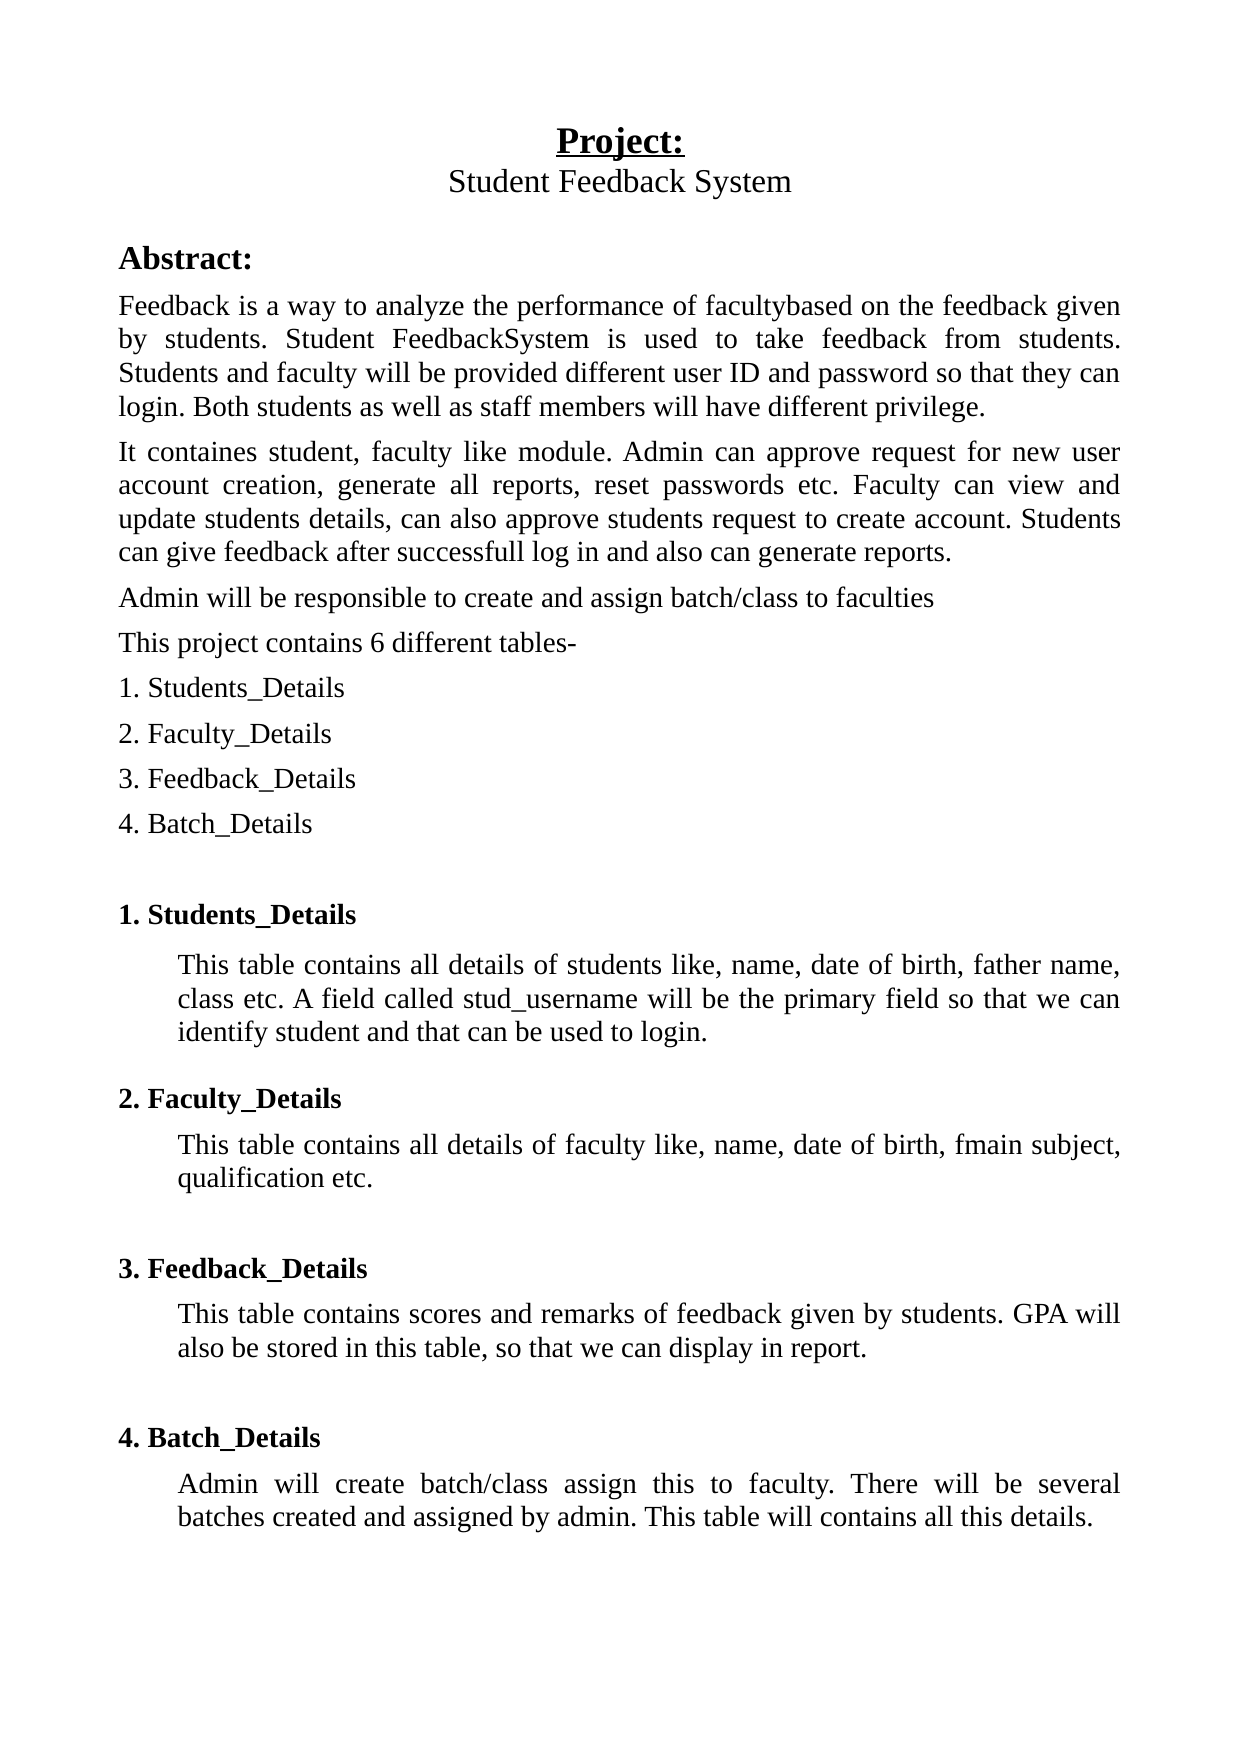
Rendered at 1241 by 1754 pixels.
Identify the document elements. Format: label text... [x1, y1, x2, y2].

text 4. Batch_Details [118, 806, 1122, 840]
text 3. Feedback_Details [118, 761, 1122, 795]
text Student Feedback System [118, 161, 1122, 199]
text 2. Faculty_Details [118, 1082, 1122, 1115]
text 4. Batch_Details [118, 1421, 1122, 1454]
text This table contains all details of students like, name, date of birth, father name, class etc. A field called stud_username will be the primary field so that we can identify student and that can be used to login. [177, 947, 1122, 1048]
text 1. Students_Details [118, 671, 1122, 704]
text Feedback is a way to analyze the performance of facultybased on the feedback given by students. Student FeedbackSystem is used to take feedback from students. Students and faculty will be provided different user ID and password so that they can login. Both students as well as staff members will have different privilege. [118, 288, 1122, 422]
text This table contains all details of faculty like, name, date of birth, fmain subject, qualification etc. [177, 1127, 1122, 1194]
text This project contains 6 different tables- [118, 625, 1122, 659]
text It containes student, faculty like module. Admin can approve request for new user account creation, generate all reports, reset passwords etc. Faculty can view and update students details, can also approve students request to create account. Students can give feedback after successfull log in and also can generate reports. [118, 434, 1122, 568]
text Admin will create batch/class assign this to faculty. There will be several batches created and assigned by admin. This table will contains all this details. [177, 1466, 1122, 1533]
text Admin will be responsible to create and assign batch/class to faculties [118, 580, 1122, 613]
text 1. Students_Details [118, 897, 1122, 931]
text Abstract: [118, 238, 1122, 276]
text 3. Feedback_Details [118, 1251, 1122, 1284]
text Project: [118, 118, 1122, 161]
text This table contains scores and remarks of feedback given by students. GPA will also be stored in this table, so that we can display in report. [177, 1296, 1122, 1363]
text 2. Faculty_Details [118, 716, 1122, 749]
